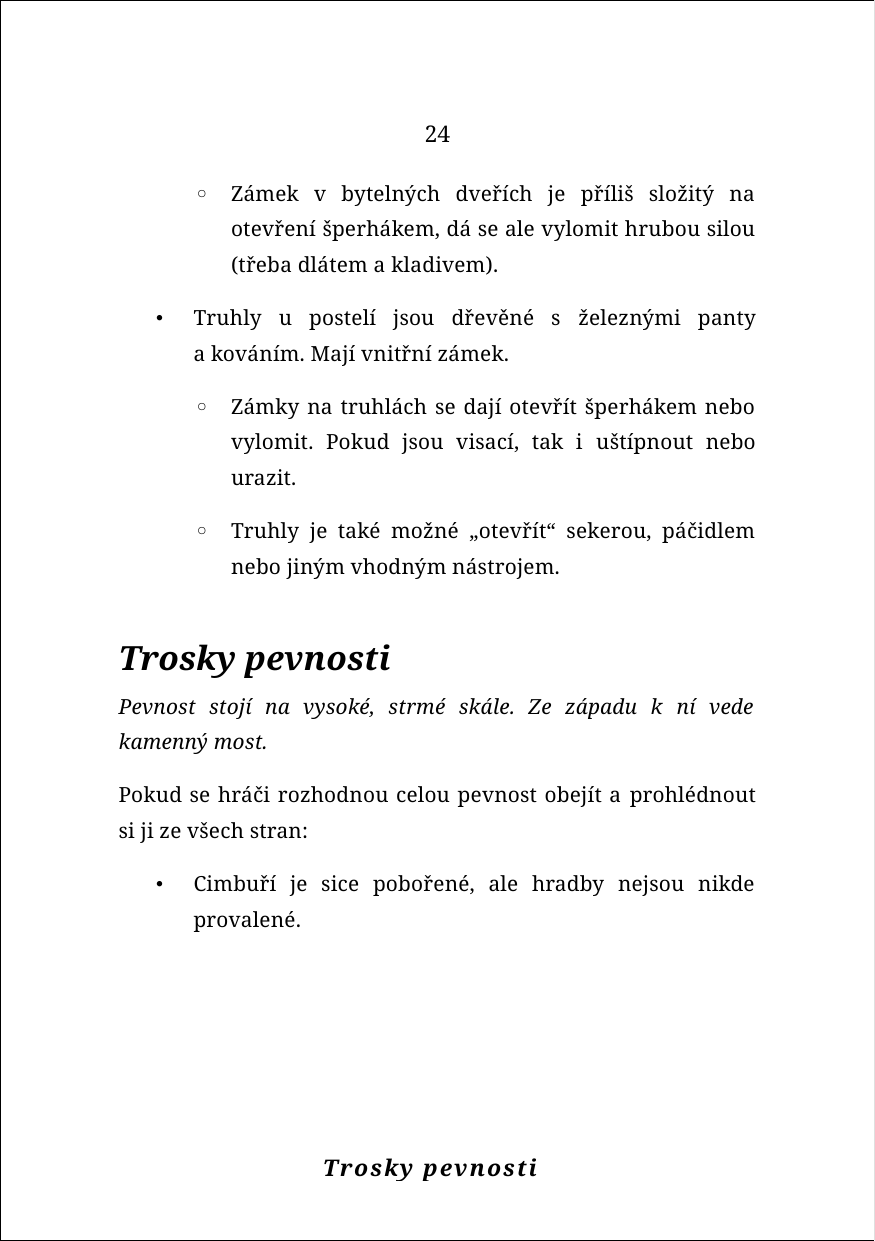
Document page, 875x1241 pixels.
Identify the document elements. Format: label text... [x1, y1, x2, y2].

subtitle Trosky pevnosti [118, 634, 756, 680]
list Zámek v⁠ bytelných dveřích je příliš složitý na otevření šperhákem, dá se ale vylomit hrubou silou (třeba dlátem a⁠ kladivem). [193, 179, 756, 278]
list Cimbuří je sice pobořené, ale hradby nejsou nikde provalené. [156, 869, 756, 933]
list Zámky na truhlách se dají otevřít šperhákem nebo vylomit. Pokud jsou visací, tak i⁠ uštípnout nebo urazit. [193, 392, 756, 491]
text Pokud se hráči rozhodnou celou pevnost obejít a⁠ prohlédnout si ji ze všech stran: [118, 781, 756, 844]
text Pevnost stojí na vysoké, strmé skále. Ze západu k⁠ ní vede kamenný most. [118, 692, 756, 756]
list Truhly u⁠ postelí jsou dřevěné s⁠ železnými panty a⁠ kováním. Mají vnitřní zámek. [156, 303, 756, 367]
list Truhly je také možné „otevřít“ sekerou, páčidlem nebo jiným vhodným nástrojem. [193, 516, 756, 580]
